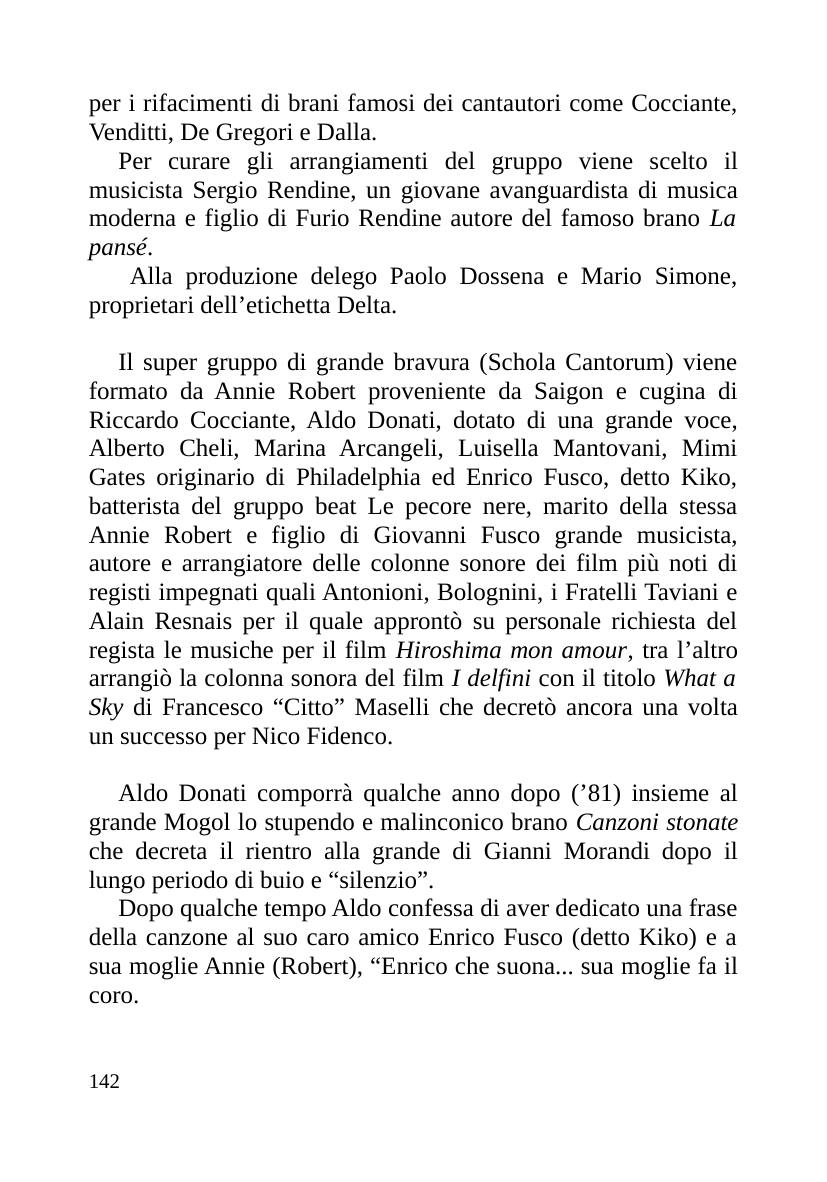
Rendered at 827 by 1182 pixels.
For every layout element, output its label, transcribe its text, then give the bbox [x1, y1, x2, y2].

text Il super gruppo di grande bravura (Schola Cantorum) viene formato da Annie Robert proveniente da Saigon e cugina di Riccardo Cocciante, Aldo Donati, dotato di una grande voce, Alberto Cheli, Marina Arcangeli, Luisella Mantovani, Mimi Gates originario di Philadelphia ed Enrico Fusco, detto Kiko, batterista del gruppo beat Le pecore nere, marito della stessa Annie Robert e figlio di Giovanni Fusco grande musicista, autore e arrangiatore delle colonne sonore dei film più noti di registi impegnati quali Antonioni, Bolognini, i Fratelli Taviani e Alain Resnais per il quale approntò su personale richiesta del regista le musiche per il film Hiroshima mon amour, tra l’altro arrangiò la colonna sonora del film I delfini con il titolo What a Sky di Francesco “Citto” Maselli che decretò ancora una volta un successo per Nico Fidenco. [88, 347, 738, 750]
text Aldo Donati comporrà qualche anno dopo (’81) insieme al grande Mogol lo stupendo e malinconico brano Canzoni stonate che decreta il rientro alla grande di Gianni Morandi dopo il lungo periodo di buio e “silenzio”. [88, 778, 738, 893]
text Per curare gli arrangiamenti del gruppo viene scelto il musicista Sergio Rendine, un giovane avanguardista di musica moderna e figlio di Furio Rendine autore del famoso brano La pansé. [88, 146, 738, 261]
text Dopo qualche tempo Aldo confessa di aver dedicato una frase della canzone al suo caro amico Enrico Fusco (detto Kiko) e a sua moglie Annie (Robert), “Enrico che suona... sua moglie fa il coro. [88, 893, 738, 1008]
text Alla produzione delego Paolo Dossena e Mario Simone, proprietari dell’etichetta Delta. [88, 261, 738, 318]
text per i rifacimenti di brani famosi dei cantautori come Cocciante, Venditti, De Gregori e Dalla. [88, 88, 738, 146]
